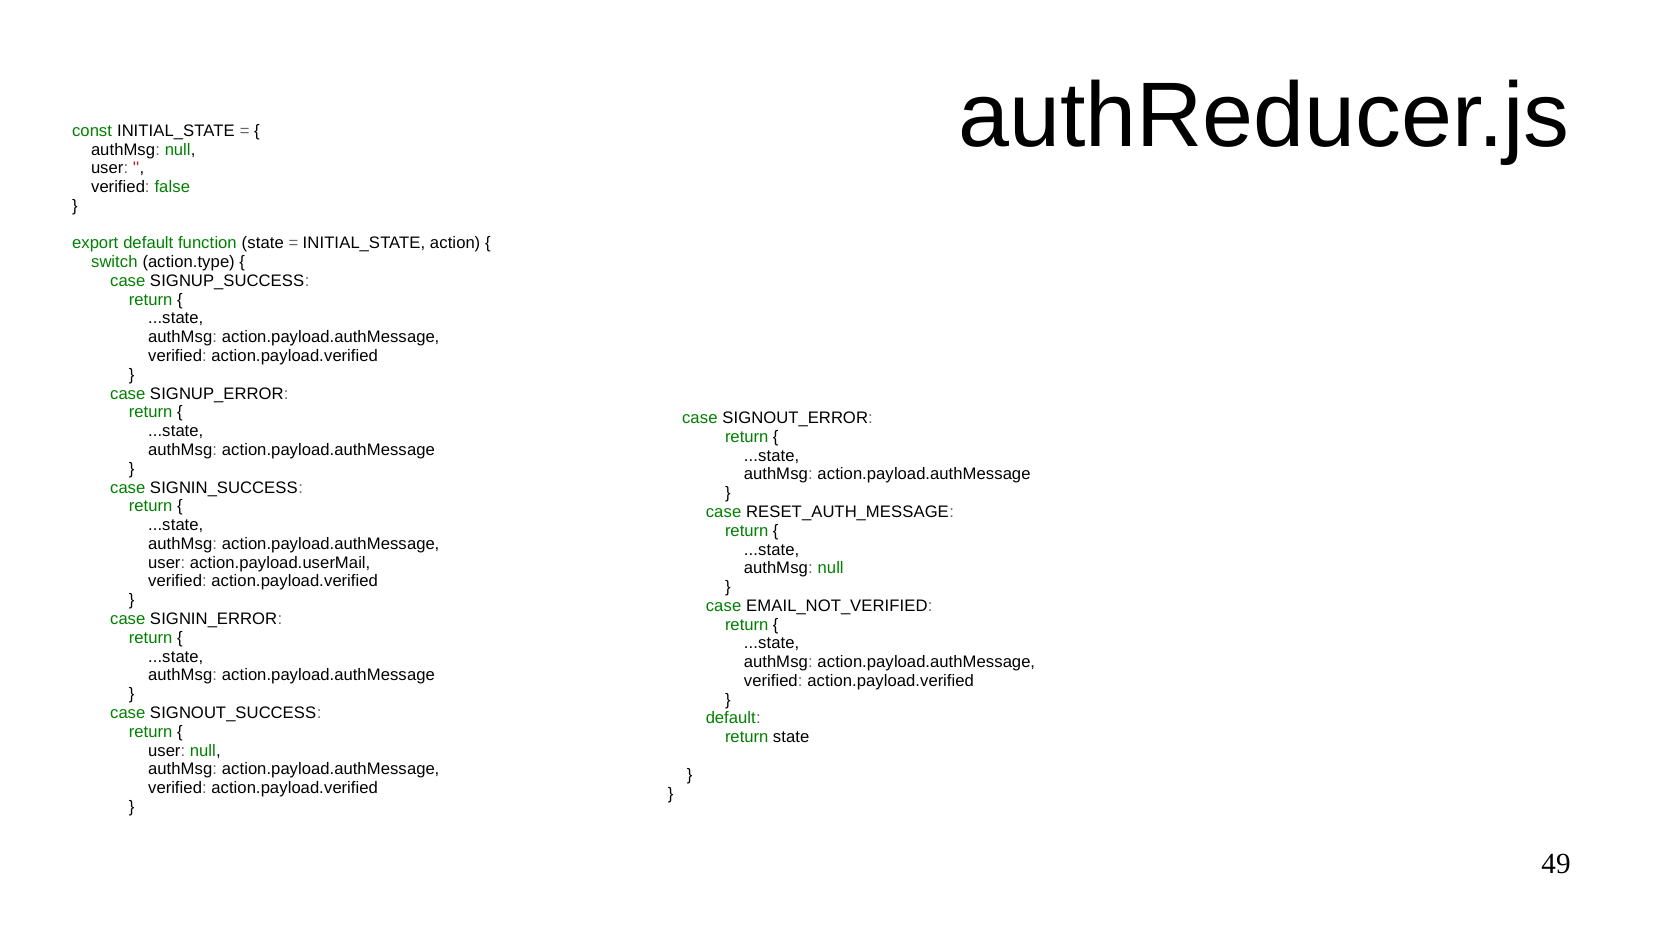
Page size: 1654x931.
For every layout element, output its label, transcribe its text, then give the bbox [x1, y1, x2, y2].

text_box case SIGNOUT_ERROR: return { ...state, authMsg: action.payload.authMessage } case RESET_AUTH_MESSAGE: return { ...state, authMsg: null } case EMAIL_NOT_VERIFIED: return { ...state, authMsg: action.payload.authMessage, verified: action.payload.verified } default: return state } } [653, 400, 1212, 811]
text_box const INITIAL_STATE = { authMsg: null, user: '', verified: false } export default function (state = INITIAL_STATE, action) { switch (action.type) { case SIGNUP_SUCCESS: return { ...state, authMsg: action.payload.authMessage, verified: action.payload.verified } case SIGNUP_ERROR: return { ...state, authMsg: action.payload.authMessage } case SIGNIN_SUCCESS: return { ...state, authMsg: action.payload.authMessage, user: action.payload.userMail, verified: action.payload.verified } case SIGNIN_ERROR: return { ...state, authMsg: action.payload.authMessage } case SIGNOUT_SUCCESS: return { user: null, authMsg: action.payload.authMessage, verified: action.payload.verified } [57, 113, 1467, 843]
title authReducer.js [82, 37, 1571, 193]
